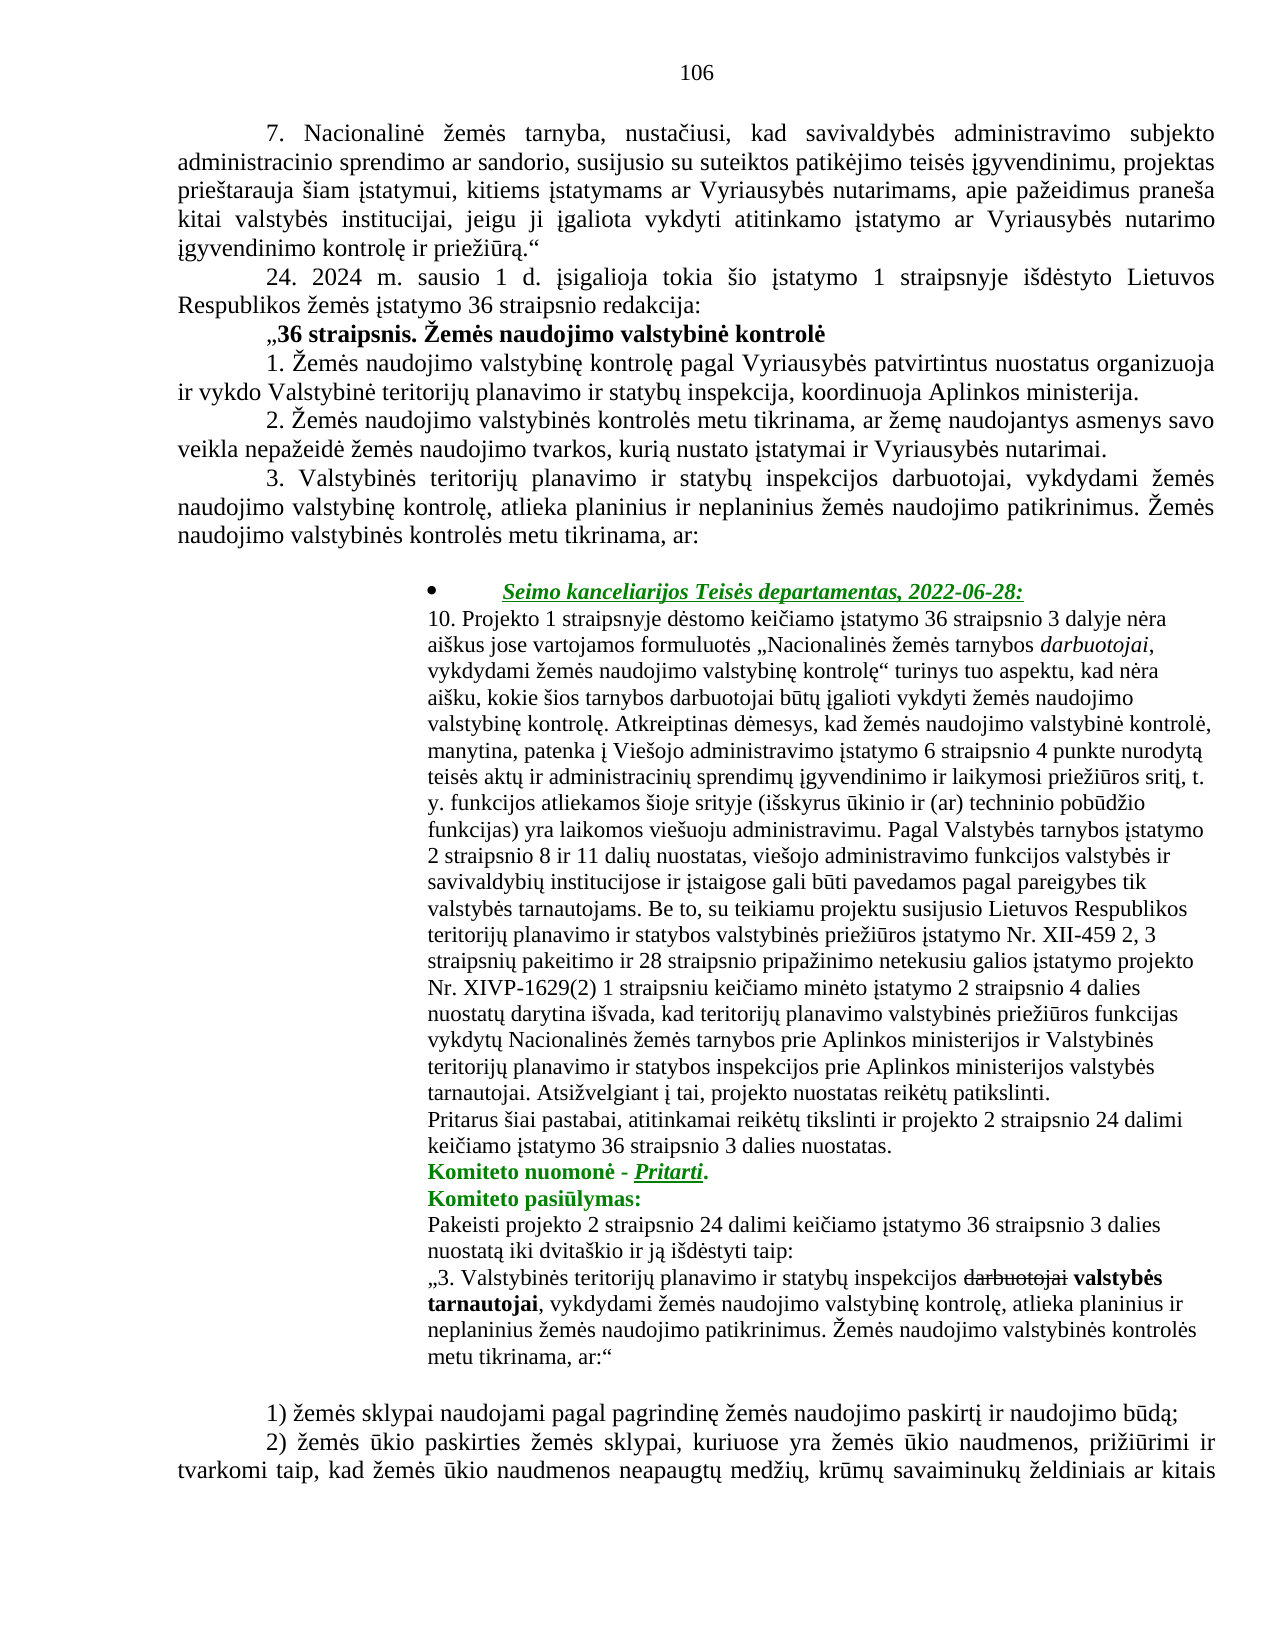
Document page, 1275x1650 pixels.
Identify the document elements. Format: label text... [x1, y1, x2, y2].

text Komiteto nuomonė - Pritarti. [427, 1158, 1216, 1185]
text 2. Žemės naudojimo valstybinės kontrolės metu tikrinama, ar žemę naudojantys asmenys savo veikla nepažeidė žemės naudojimo tvarkos, kurią nustato įstatymai ir Vyriausybės nutarimai. [177, 406, 1216, 463]
text 1) žemės sklypai naudojami pagal pagrindinę žemės naudojimo paskirtį ir naudojimo būdą; [177, 1398, 1216, 1427]
text Pakeisti projekto 2 straipsnio 24 dalimi keičiamo įstatymo 36 straipsnio 3 dalies nuostatą iki dvitaškio ir ją išdėstyti taip: [427, 1211, 1216, 1264]
text 2) žemės ūkio paskirties žemės sklypai, kuriuose yra žemės ūkio naudmenos, prižiūrimi ir tvarkomi taip, kad žemės ūkio naudmenos neapaugtų medžių, krūmų savaiminukų želdiniais ar kitais [177, 1427, 1216, 1484]
text 3. Valstybinės teritorijų planavimo ir statybų inspekcijos darbuotojai, vykdydami žemės naudojimo valstybinę kontrolę, atlieka planinius ir neplaninius žemės naudojimo patikrinimus. Žemės naudojimo valstybinės kontrolės metu tikrinama, ar: [177, 463, 1216, 549]
text 1. Žemės naudojimo valstybinę kontrolę pagal Vyriausybės patvirtintus nuostatus organizuoja ir vykdo Valstybinė teritorijų planavimo ir statybų inspekcija, koordinuoja Aplinkos ministerija. [177, 348, 1216, 406]
text „36 straipsnis. Žemės naudojimo valstybinė kontrolė [177, 319, 1216, 348]
text 24. 2024 m. sausio 1 d. įsigalioja tokia šio įstatymo 1 straipsnyje išdėstyto Lietuvos Respublikos žemės įstatymo 36 straipsnio redakcija: [177, 262, 1216, 319]
list Seimo kanceliarijos Teisės departamentas, 2022-06-28: [427, 578, 1216, 605]
text 7. Nacionalinė žemės tarnyba, nustačiusi, kad savivaldybės administravimo subjekto administracinio sprendimo ar sandorio, susijusio su suteiktos patikėjimo teisės įgyvendinimu, projektas prieštarauja šiam įstatymui, kitiems įstatymams ar Vyriausybės nutarimams, apie pažeidimus praneša kitai valstybės institucijai, jeigu ji įgaliota vykdyti atitinkamo įstatymo ar Vyriausybės nutarimo įgyvendinimo kontrolę ir priežiūrą.“ [177, 118, 1216, 262]
text „3. Valstybinės teritorijų planavimo ir statybų inspekcijos darbuotojai valstybės tarnautojai, vykdydami žemės naudojimo valstybinę kontrolę, atlieka planinius ir neplaninius žemės naudojimo patikrinimus. Žemės naudojimo valstybinės kontrolės metu tikrinama, ar:“ [427, 1264, 1216, 1369]
text 10. Projekto 1 straipsnyje dėstomo keičiamo įstatymo 36 straipsnio 3 dalyje nėra aiškus jose vartojamos formuluotės „Nacionalinės žemės tarnybos darbuotojai, vykdydami žemės naudojimo valstybinę kontrolę“ turinys tuo aspektu, kad nėra aišku, kokie šios tarnybos darbuotojai būtų įgalioti vykdyti žemės naudojimo valstybinę kontrolę. Atkreiptinas dėmesys, kad žemės naudojimo valstybinė kontrolė, manytina, patenka į Viešojo administravimo įstatymo 6 straipsnio 4 punkte nurodytą teisės aktų ir administracinių sprendimų įgyvendinimo ir laikymosi priežiūros sritį, t. y. funkcijos atliekamos šioje srityje (išskyrus ūkinio ir (ar) techninio pobūdžio funkcijas) yra laikomos viešuoju administravimu. Pagal Valstybės tarnybos įstatymo 2 straipsnio 8 ir 11 dalių nuostatas, viešojo administravimo funkcijos valstybės ir savivaldybių institucijose ir įstaigose gali būti pavedamos pagal pareigybes tik valstybės tarnautojams. Be to, su teikiamu projektu susijusio Lietuvos Respublikos teritorijų planavimo ir statybos valstybinės priežiūros įstatymo Nr. XII-459 2, 3 straipsnių pakeitimo ir 28 straipsnio pripažinimo netekusiu galios įstatymo projekto Nr. XIVP-1629(2) 1 straipsniu keičiamo minėto įstatymo 2 straipsnio 4 dalies nuostatų darytina išvada, kad teritorijų planavimo valstybinės priežiūros funkcijas vykdytų Nacionalinės žemės tarnybos prie Aplinkos ministerijos ir Valstybinės teritorijų planavimo ir statybos inspekcijos prie Aplinkos ministerijos valstybės tarnautojai. Atsižvelgiant į tai, projekto nuostatas reikėtų patikslinti. [427, 605, 1216, 1106]
text Pritarus šiai pastabai, atitinkamai reikėtų tikslinti ir projekto 2 straipsnio 24 dalimi keičiamo įstatymo 36 straipsnio 3 dalies nuostatas. [427, 1106, 1216, 1158]
text Komiteto pasiūlymas: [427, 1185, 1216, 1211]
